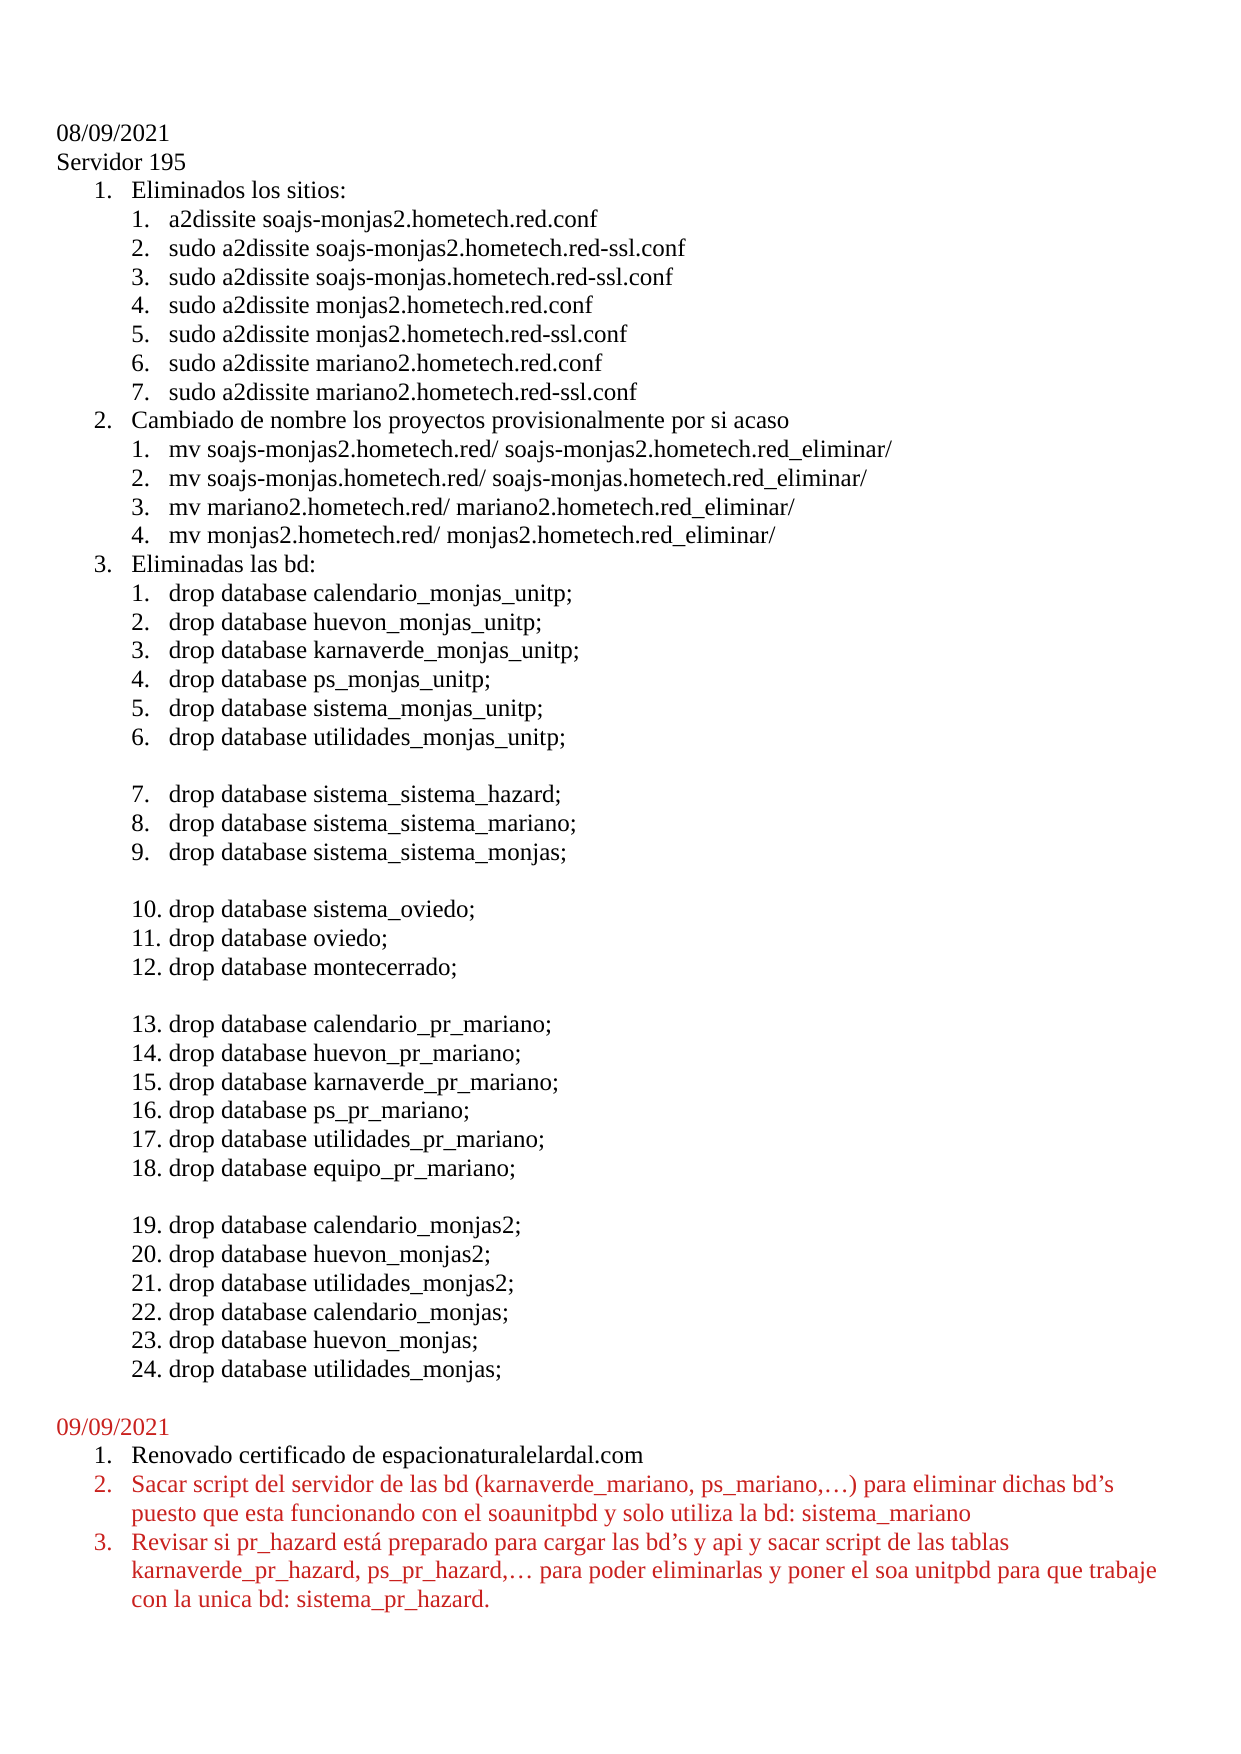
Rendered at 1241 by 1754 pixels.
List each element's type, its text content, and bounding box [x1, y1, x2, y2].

list Eliminadas las bd: [94, 549, 1167, 578]
list drop database sistema_monjas_unitp; [131, 693, 1167, 722]
list drop database calendario_monjas2; [131, 1211, 1167, 1239]
text 09/09/2021 [56, 1412, 1167, 1441]
list a2dissite soajs-monjas2.hometech.red.conf [131, 204, 1167, 233]
list drop database huevon_monjas_unitp; [131, 607, 1167, 636]
list drop database utilidades_monjas_unitp; [131, 722, 1167, 751]
list drop database ps_pr_mariano; [131, 1096, 1167, 1124]
list drop database sistema_sistema_monjas; [131, 837, 1167, 866]
list drop database karnaverde_pr_mariano; [131, 1067, 1167, 1096]
list drop database karnaverde_monjas_unitp; [131, 636, 1167, 664]
list drop database sistema_sistema_mariano; [131, 808, 1167, 837]
list Revisar si pr_hazard está preparado para cargar las bd’s y api y sacar script de las tablas karnaverde_pr_hazard, ps_pr_hazard,… para poder eliminarlas y poner el soa unitpbd para que trabaje con la unica bd: sistema_pr_hazard. [94, 1527, 1167, 1613]
list drop database calendario_monjas_unitp; [131, 578, 1167, 607]
list Sacar script del servidor de las bd (karnaverde_mariano, ps_mariano,…) para eliminar dichas bd’s puesto que esta funcionando con el soaunitpbd y solo utiliza la bd: sistema_mariano [94, 1469, 1167, 1527]
list mv monjas2.hometech.red/ monjas2.hometech.red_eliminar/ [131, 521, 1167, 549]
list drop database oviedo; [131, 923, 1167, 952]
list drop database sistema_sistema_hazard; [131, 779, 1167, 808]
list sudo a2dissite soajs-monjas.hometech.red-ssl.conf [131, 262, 1167, 291]
list drop database huevon_monjas2; [131, 1239, 1167, 1268]
list Cambiado de nombre los proyectos provisionalmente por si acaso [94, 406, 1167, 434]
list drop database utilidades_monjas; [131, 1354, 1167, 1383]
list drop database calendario_pr_mariano; [131, 1009, 1167, 1038]
list Renovado certificado de espacionaturalelardal.com [94, 1441, 1167, 1469]
list drop database huevon_monjas; [131, 1326, 1167, 1354]
list drop database ps_monjas_unitp; [131, 664, 1167, 693]
list sudo a2dissite mariano2.hometech.red-ssl.conf [131, 377, 1167, 406]
text 08/09/2021 [56, 118, 1167, 147]
list sudo a2dissite soajs-monjas2.hometech.red-ssl.conf [131, 233, 1167, 262]
list mv soajs-monjas.hometech.red/ soajs-monjas.hometech.red_eliminar/ [131, 463, 1167, 492]
list drop database montecerrado; [131, 952, 1167, 981]
list drop database utilidades_pr_mariano; [131, 1124, 1167, 1153]
list drop database utilidades_monjas2; [131, 1268, 1167, 1297]
list drop database sistema_oviedo; [131, 894, 1167, 923]
list drop database equipo_pr_mariano; [131, 1153, 1167, 1182]
list drop database huevon_pr_mariano; [131, 1038, 1167, 1067]
list sudo a2dissite monjas2.hometech.red.conf [131, 291, 1167, 319]
list Eliminados los sitios: [94, 176, 1167, 204]
list sudo a2dissite mariano2.hometech.red.conf [131, 348, 1167, 377]
text Servidor 195 [56, 147, 1167, 176]
list drop database calendario_monjas; [131, 1297, 1167, 1326]
list mv mariano2.hometech.red/ mariano2.hometech.red_eliminar/ [131, 492, 1167, 521]
list mv soajs-monjas2.hometech.red/ soajs-monjas2.hometech.red_eliminar/ [131, 434, 1167, 463]
list sudo a2dissite monjas2.hometech.red-ssl.conf [131, 319, 1167, 348]
